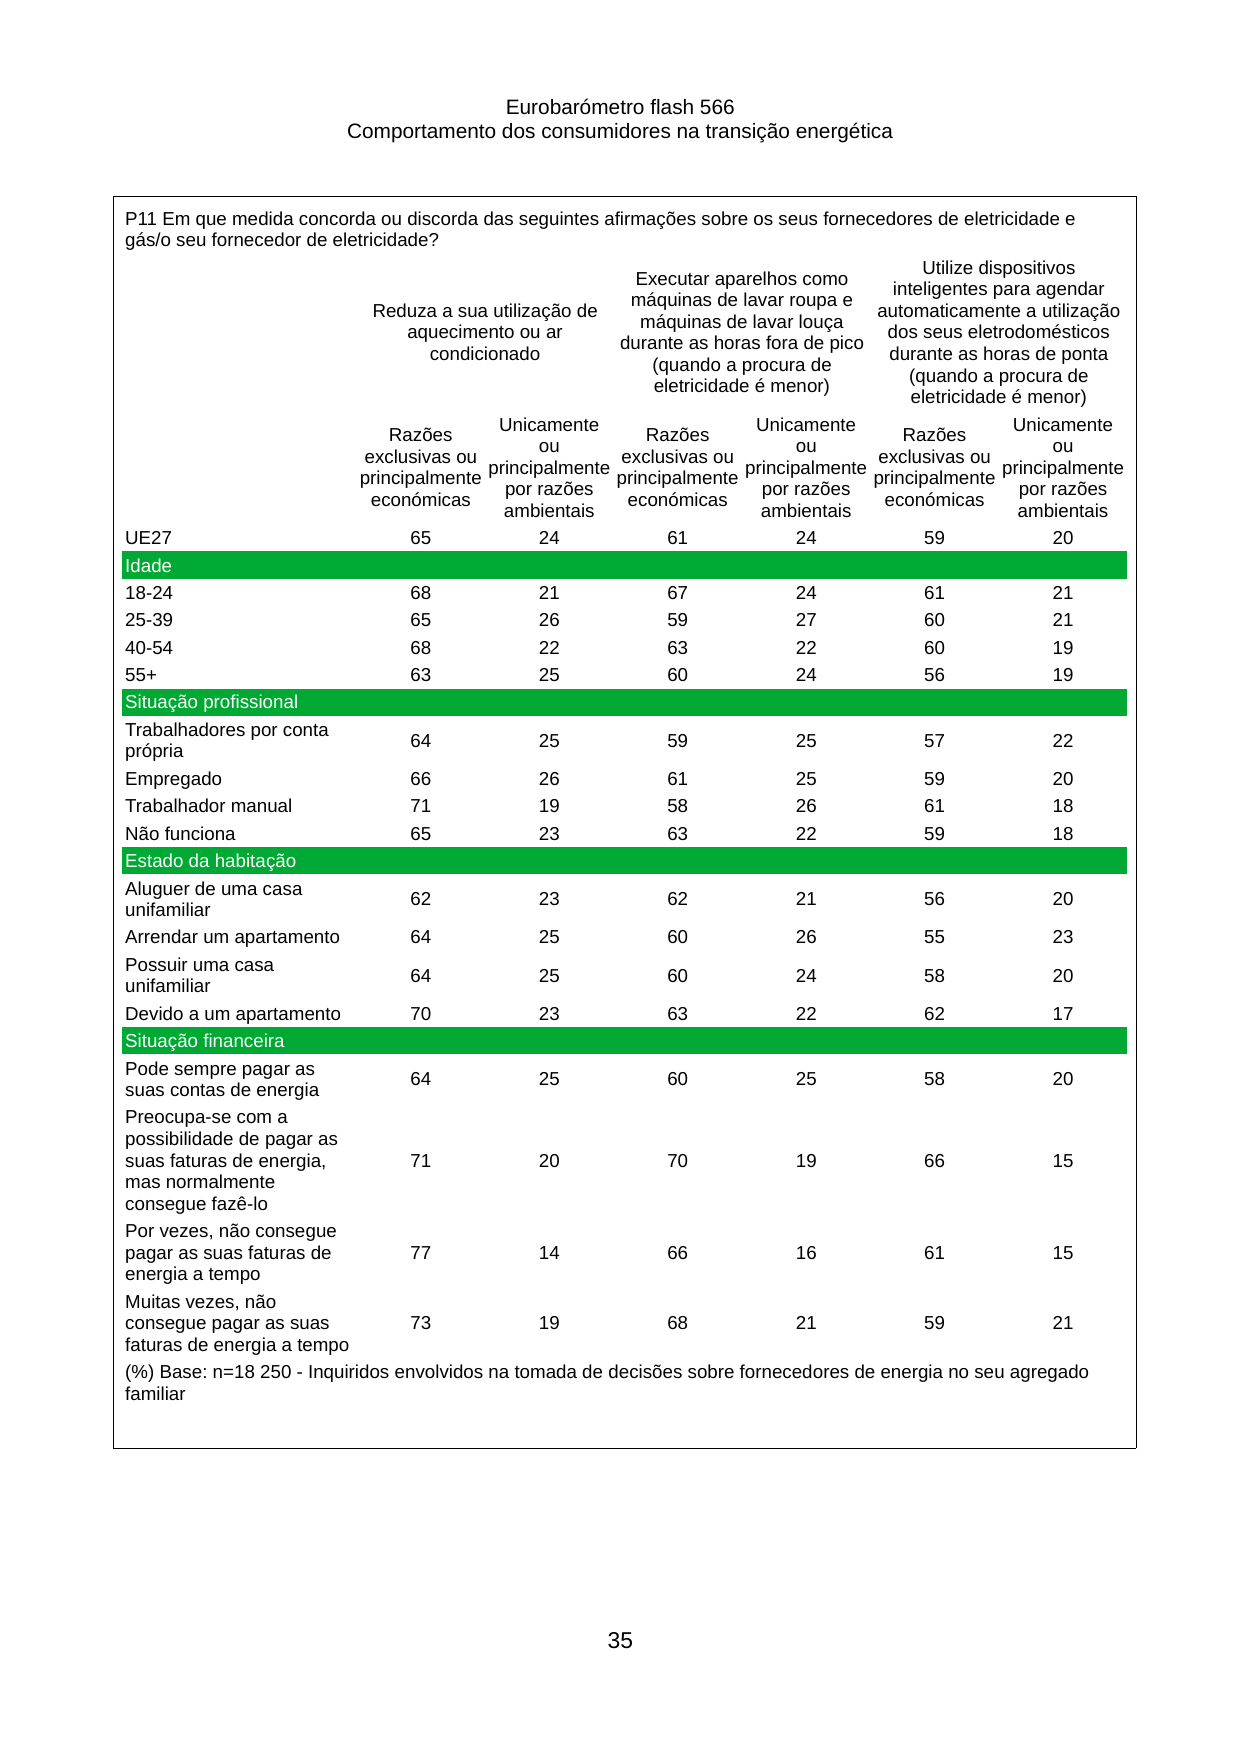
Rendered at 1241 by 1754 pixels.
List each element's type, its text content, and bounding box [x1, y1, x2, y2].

table_cell 20 [999, 1055, 1127, 1103]
table_cell Unicamente ou principalmente por razões ambientais [485, 410, 613, 524]
table_cell 70 [356, 1000, 485, 1027]
table_cell 61 [613, 765, 742, 792]
table_cell 22 [742, 1000, 870, 1027]
table_cell 27 [742, 606, 870, 634]
table_cell 25 [742, 765, 870, 792]
table_cell 63 [613, 1000, 742, 1027]
table_cell 23 [485, 874, 613, 923]
table_cell 57 [870, 716, 998, 765]
table_cell [122, 410, 356, 524]
table_cell 24 [742, 951, 870, 1000]
table_cell 19 [485, 1288, 613, 1358]
table_cell Devido a um apartamento [122, 1000, 356, 1027]
table_cell 62 [613, 874, 742, 923]
table_cell Trabalhadores por conta própria [122, 716, 356, 765]
table_cell 20 [485, 1104, 613, 1217]
table_cell 26 [485, 765, 613, 792]
table_cell 64 [356, 923, 485, 951]
table_cell 61 [870, 1217, 998, 1288]
table_cell 25 [742, 1055, 870, 1103]
table_cell 60 [613, 1055, 742, 1103]
table_cell 64 [356, 951, 485, 1000]
table_cell 14 [485, 1217, 613, 1288]
table_cell 15 [999, 1217, 1127, 1288]
table_cell 25 [485, 1055, 613, 1103]
table_cell 19 [999, 661, 1127, 688]
table_cell 70 [613, 1104, 742, 1217]
table_cell 18-24 [122, 579, 356, 606]
table_cell Situação profissional [122, 689, 1127, 716]
table_cell Não funciona [122, 820, 356, 847]
table_cell 56 [870, 874, 998, 923]
table_cell 21 [999, 579, 1127, 606]
table_header P11 Em que medida concorda ou discorda das seguintes afirmações sobre os seus fornecedores de eletricidade e gás/o seu fornecedor de eletricidade? [122, 205, 1127, 254]
table_cell 58 [870, 1055, 998, 1103]
table_cell 58 [870, 951, 998, 1000]
table_cell 21 [999, 606, 1127, 634]
table_cell Unicamente ou principalmente por razões ambientais [742, 410, 870, 524]
table_cell 18 [999, 792, 1127, 819]
table_cell Razões exclusivas ou principalmente económicas [356, 410, 485, 524]
table_cell Unicamente ou principalmente por razões ambientais [999, 410, 1127, 524]
table_cell 59 [613, 606, 742, 634]
table_cell 18 [999, 820, 1127, 847]
table_cell 20 [999, 524, 1127, 551]
table_cell 22 [485, 634, 613, 661]
table_cell 66 [356, 765, 485, 792]
table_cell 25 [485, 716, 613, 765]
table_cell 68 [613, 1288, 742, 1358]
table_cell Razões exclusivas ou principalmente económicas [613, 410, 742, 524]
table_cell 25-39 [122, 606, 356, 634]
table_cell 73 [356, 1288, 485, 1358]
table_cell 56 [870, 661, 998, 688]
table_cell 65 [356, 524, 485, 551]
table_cell 60 [613, 923, 742, 951]
table_cell 19 [999, 634, 1127, 661]
table_cell 20 [999, 765, 1127, 792]
table_cell 63 [356, 661, 485, 688]
table_cell Preocupa-se com a possibilidade de pagar as suas faturas de energia, mas normalmente consegue fazê-lo [122, 1104, 356, 1217]
table_cell 23 [485, 1000, 613, 1027]
table_cell 64 [356, 716, 485, 765]
table_cell 68 [356, 634, 485, 661]
table_cell 21 [999, 1288, 1127, 1358]
table_cell 62 [870, 1000, 998, 1027]
table_cell [122, 254, 356, 410]
table_cell 71 [356, 1104, 485, 1217]
table_cell 26 [485, 606, 613, 634]
table_cell 22 [742, 820, 870, 847]
table_cell 19 [742, 1104, 870, 1217]
table_cell 16 [742, 1217, 870, 1288]
table_cell Pode sempre pagar as suas contas de energia [122, 1055, 356, 1103]
table_cell 55 [870, 923, 998, 951]
table_cell 63 [613, 634, 742, 661]
table_cell 25 [485, 951, 613, 1000]
table_cell 62 [356, 874, 485, 923]
table_cell 22 [742, 634, 870, 661]
table_cell 24 [742, 524, 870, 551]
table_cell 59 [870, 765, 998, 792]
table_cell 24 [742, 579, 870, 606]
table_cell UE27 [122, 524, 356, 551]
table_cell 21 [742, 1288, 870, 1358]
table_cell 25 [485, 661, 613, 688]
table_cell 58 [613, 792, 742, 819]
table_cell 20 [999, 951, 1127, 1000]
table_cell Idade [122, 551, 1127, 579]
table_cell Por vezes, não consegue pagar as suas faturas de energia a tempo [122, 1217, 356, 1288]
table_cell 15 [999, 1104, 1127, 1217]
table_cell 26 [742, 923, 870, 951]
table_cell 25 [742, 716, 870, 765]
table_cell 66 [613, 1217, 742, 1288]
table_cell 77 [356, 1217, 485, 1288]
table_cell 65 [356, 820, 485, 847]
table_cell 64 [356, 1055, 485, 1103]
table_cell Razões exclusivas ou principalmente económicas [870, 410, 998, 524]
table_cell Trabalhador manual [122, 792, 356, 819]
table_cell 67 [613, 579, 742, 606]
table_cell 22 [999, 716, 1127, 765]
table_cell 60 [870, 606, 998, 634]
table_cell 59 [870, 820, 998, 847]
table_cell 21 [742, 874, 870, 923]
table_cell 66 [870, 1104, 998, 1217]
table_cell 26 [742, 792, 870, 819]
table_cell 71 [356, 792, 485, 819]
table_cell 19 [485, 792, 613, 819]
table_cell Utilize dispositivos inteligentes para agendar automaticamente a utilização dos seus eletrodomésticos durante as horas de ponta (quando a procura de eletricidade é menor) [870, 254, 1127, 410]
table_cell 21 [485, 579, 613, 606]
table_cell 59 [870, 1288, 998, 1358]
table_cell 60 [870, 634, 998, 661]
table_cell Possuir uma casa unifamiliar [122, 951, 356, 1000]
table_cell Reduza a sua utilização de aquecimento ou ar condicionado [356, 254, 613, 410]
table_cell Muitas vezes, não consegue pagar as suas faturas de energia a tempo [122, 1288, 356, 1358]
table_cell Executar aparelhos como máquinas de lavar roupa e máquinas de lavar louça durante as horas fora de pico (quando a procura de eletricidade é menor) [613, 254, 870, 410]
table_cell Aluguer de uma casa unifamiliar [122, 874, 356, 923]
table_cell 40-54 [122, 634, 356, 661]
table_cell Situação financeira [122, 1027, 1127, 1054]
table_cell Arrendar um apartamento [122, 923, 356, 951]
table_cell 59 [870, 524, 998, 551]
table_cell 25 [485, 923, 613, 951]
table_cell (%) Base: n=18 250 - Inquiridos envolvidos na tomada de decisões sobre fornecedores de energia no seu agregado familiar [122, 1358, 1127, 1407]
table_cell 55+ [122, 661, 356, 688]
table_cell 61 [613, 524, 742, 551]
table_cell 63 [613, 820, 742, 847]
table_cell 23 [485, 820, 613, 847]
table_cell 68 [356, 579, 485, 606]
table_cell Empregado [122, 765, 356, 792]
table_cell 59 [613, 716, 742, 765]
table_cell 20 [999, 874, 1127, 923]
table_cell 65 [356, 606, 485, 634]
table_cell 17 [999, 1000, 1127, 1027]
table_cell 23 [999, 923, 1127, 951]
table_cell Estado da habitação [122, 847, 1127, 874]
table_cell 24 [485, 524, 613, 551]
table_cell 61 [870, 792, 998, 819]
table_cell 60 [613, 951, 742, 1000]
table_cell 24 [742, 661, 870, 688]
table_cell 61 [870, 579, 998, 606]
table_cell 60 [613, 661, 742, 688]
